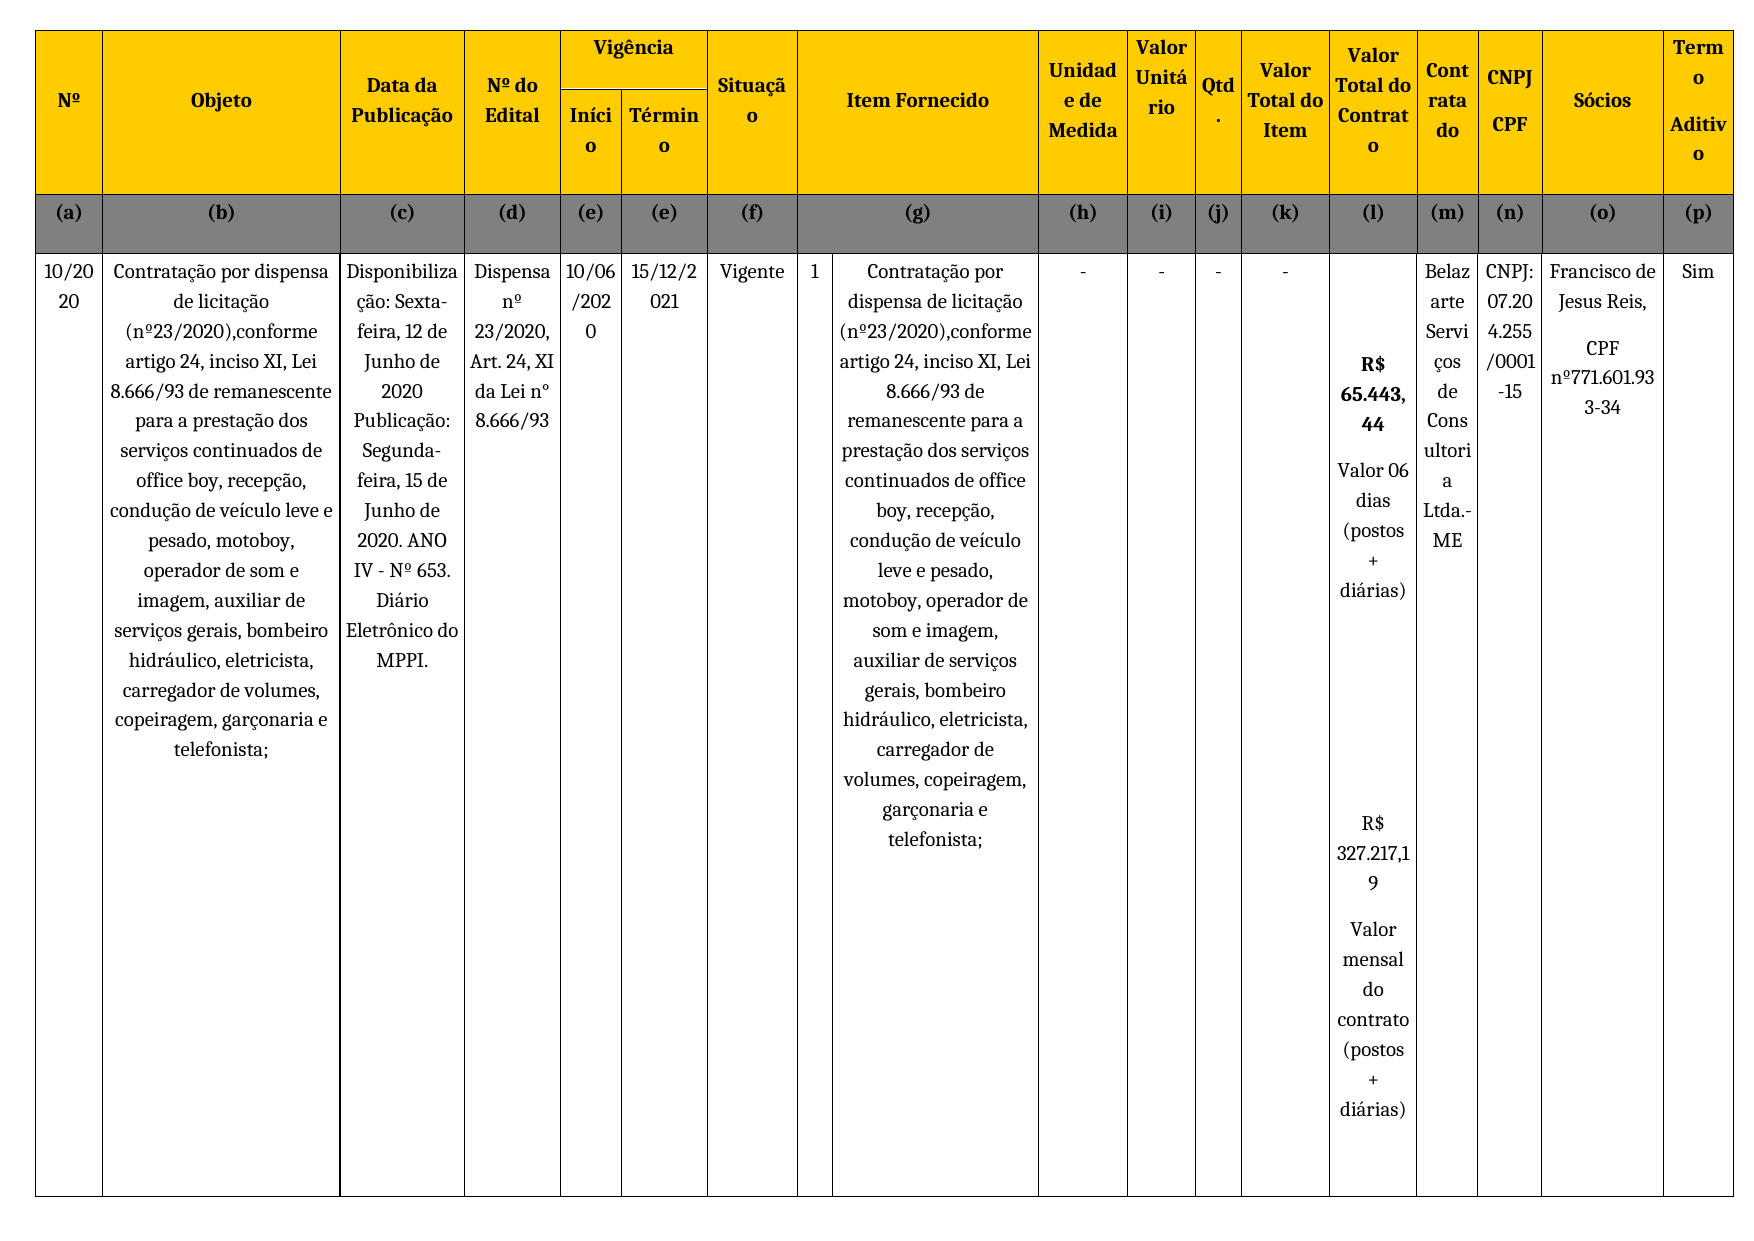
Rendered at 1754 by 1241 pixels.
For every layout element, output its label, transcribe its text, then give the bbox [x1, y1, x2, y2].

table_cell (o) [1543, 195, 1663, 253]
table_cell (i) [1128, 195, 1195, 253]
table_cell Contratação por dispensa de licitação (nº23/2020),conforme artigo 24, inciso XI, Lei 8.666/93 de remanescente para a prestação dos serviços continuados de office boy, recepção, condução de veículo leve e pesado, motoboy, operador de som e imagem, auxiliar de serviços gerais, bombeiro hidráulico, eletricista, carregador de volumes, copeiragem, garçonaria e telefonista; [833, 254, 1038, 1196]
table_cell (b) [103, 195, 340, 253]
table_cell Belazarte Serviços de Consultoria Ltda.-ME [1417, 254, 1477, 1196]
table_cell (g) [798, 195, 1038, 253]
table_header Objeto [103, 31, 340, 194]
table_header Valor Total do Item [1242, 31, 1329, 194]
table_header Contratado [1418, 31, 1478, 194]
table_header Data da Publicação [341, 31, 464, 194]
table_cell Término [622, 90, 707, 194]
table_header Vigência [561, 31, 707, 88]
table_cell Início [561, 90, 621, 194]
table_cell (f) [708, 195, 797, 253]
table_cell (d) [465, 195, 560, 253]
table_cell - [1196, 254, 1241, 1196]
table_cell (e) [561, 195, 621, 253]
table_cell (j) [1196, 195, 1241, 253]
table_cell 10/06/2020 [561, 254, 621, 1196]
table_cell Francisco de Jesus Reis, CPF nº771.601.933-34 [1542, 254, 1663, 1196]
table_cell (e) [622, 195, 707, 253]
table_cell Dispensa nº 23/2020, Art. 24, XI da Lei n° 8.666/93 [465, 254, 560, 1196]
table_cell - [1039, 254, 1127, 1196]
table_cell (m) [1418, 195, 1478, 253]
table_header Nº do Edital [465, 31, 560, 194]
table_header Situação [708, 31, 797, 194]
table_header Sócios [1543, 31, 1663, 194]
table_cell (a) [36, 195, 102, 253]
table_cell (h) [1039, 195, 1127, 253]
table_cell Disponibilização: Sexta-feira, 12 de Junho de 2020 Publicação: Segunda-feira, 15 de Junho de 2020. ANO IV - Nº 653. Diário Eletrônico do MPPI. [341, 254, 464, 1196]
table_cell - [1242, 254, 1329, 1196]
table_header Nº [36, 31, 102, 194]
table_header Qtd. [1196, 31, 1241, 194]
table_cell 1 [798, 254, 832, 1196]
table_cell (n) [1479, 195, 1542, 253]
table_header Valor Total do Contrato [1330, 31, 1417, 194]
table_cell (l) [1330, 195, 1417, 253]
table_cell Contratação por dispensa de licitação (nº23/2020),conforme artigo 24, inciso XI, Lei 8.666/93 de remanescente para a prestação dos serviços continuados de office boy, recepção, condução de veículo leve e pesado, motoboy, operador de som e imagem, auxiliar de serviços gerais, bombeiro hidráulico, eletricista, carregador de volumes, copeiragem, garçonaria e telefonista; [103, 254, 339, 1196]
table_cell (c) [341, 195, 464, 253]
table_cell 10/2020 [36, 254, 102, 1196]
table_cell 15/12/2021 [622, 254, 707, 1196]
table_cell (k) [1242, 195, 1329, 253]
table_cell Vigente [708, 254, 797, 1196]
table_cell (p) [1664, 195, 1733, 253]
table_header Item Fornecido [798, 31, 1038, 194]
table_header CNPJ CPF [1479, 31, 1542, 194]
table_header Valor Unitário [1128, 31, 1195, 194]
table_header Unidade de Medida [1039, 31, 1127, 194]
table_cell Sim [1664, 254, 1733, 1196]
table_cell CNPJ: 07.204.255/0001-15 [1478, 254, 1541, 1196]
table_cell - [1128, 254, 1195, 1196]
table_cell R$ 65.443,44 Valor 06 dias (postos + diárias) R$ 327.217,19 Valor mensal do contrato (postos + diárias) [1330, 254, 1416, 1196]
table_header Termo Aditivo [1664, 31, 1733, 194]
